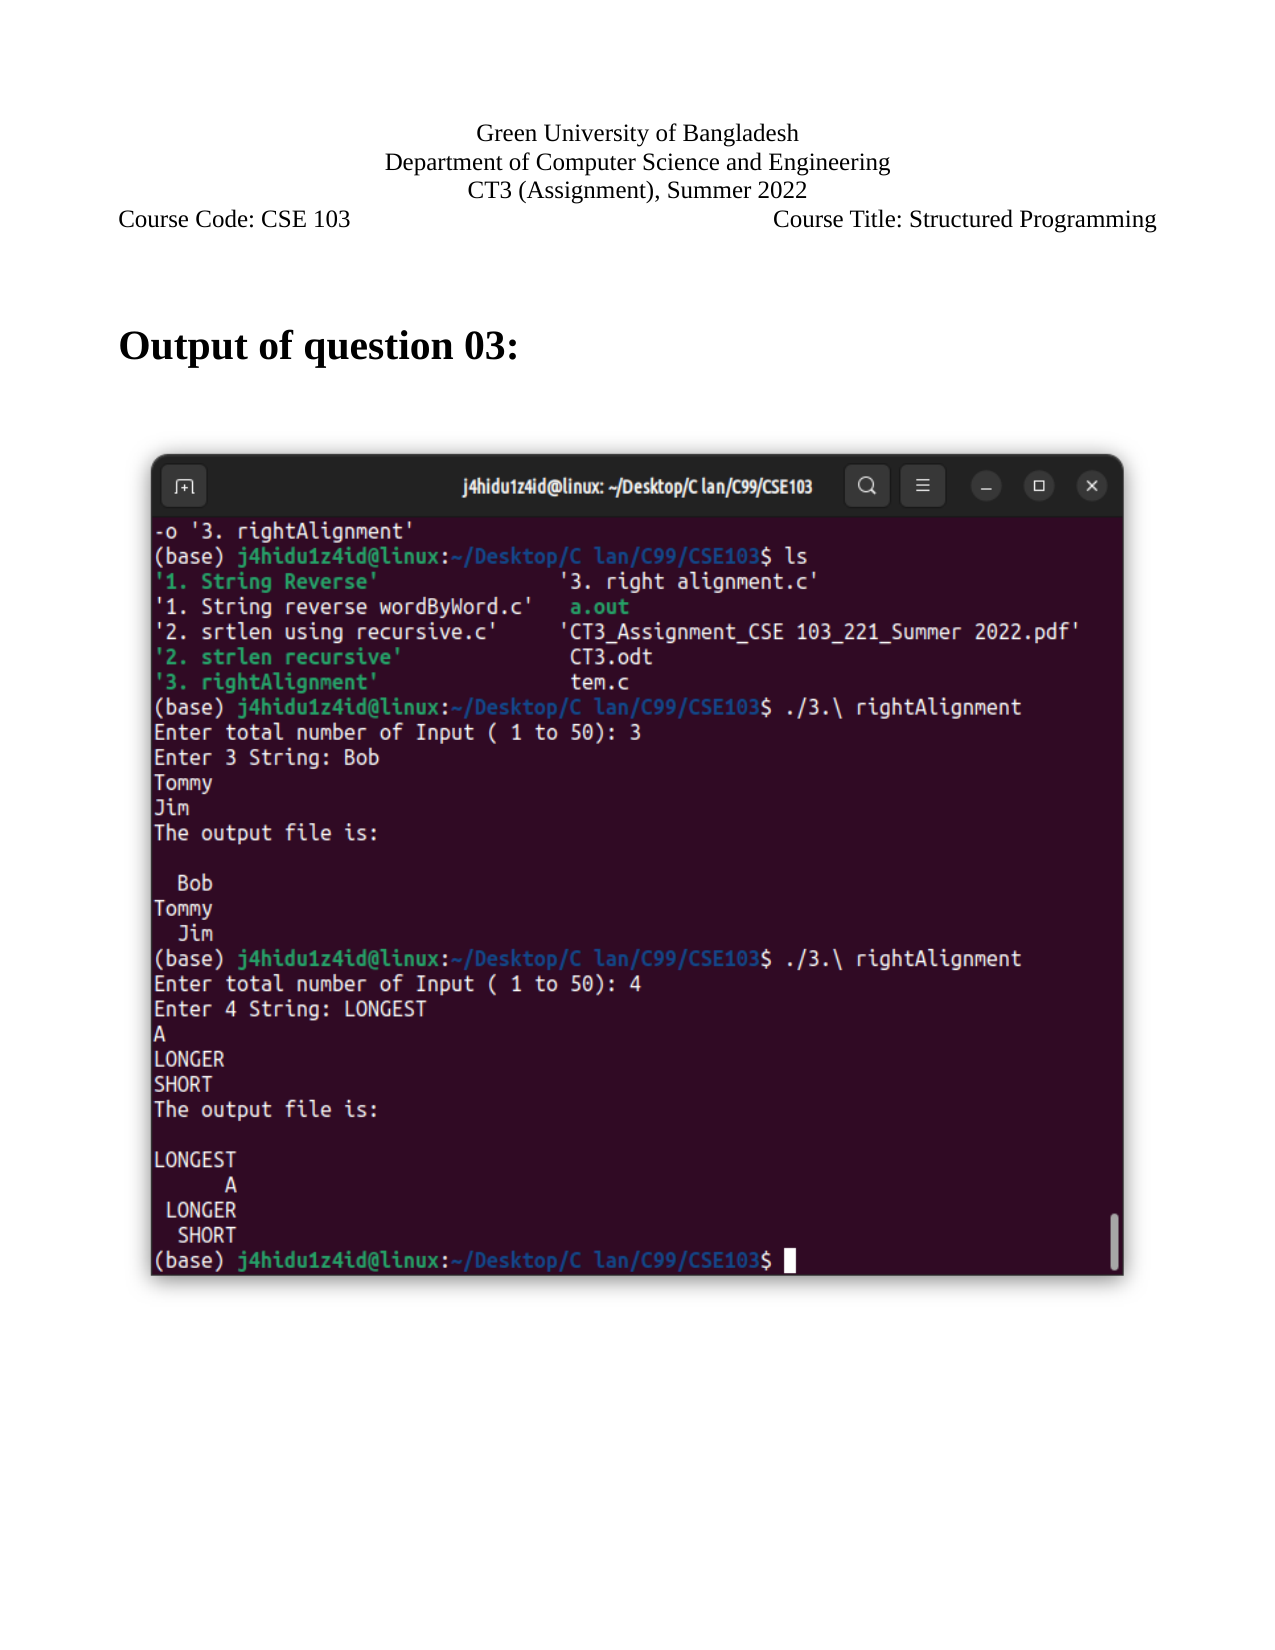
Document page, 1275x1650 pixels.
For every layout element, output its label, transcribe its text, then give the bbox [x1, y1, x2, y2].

picture [118, 425, 1157, 1313]
text Output of question 03: [118, 320, 1157, 368]
